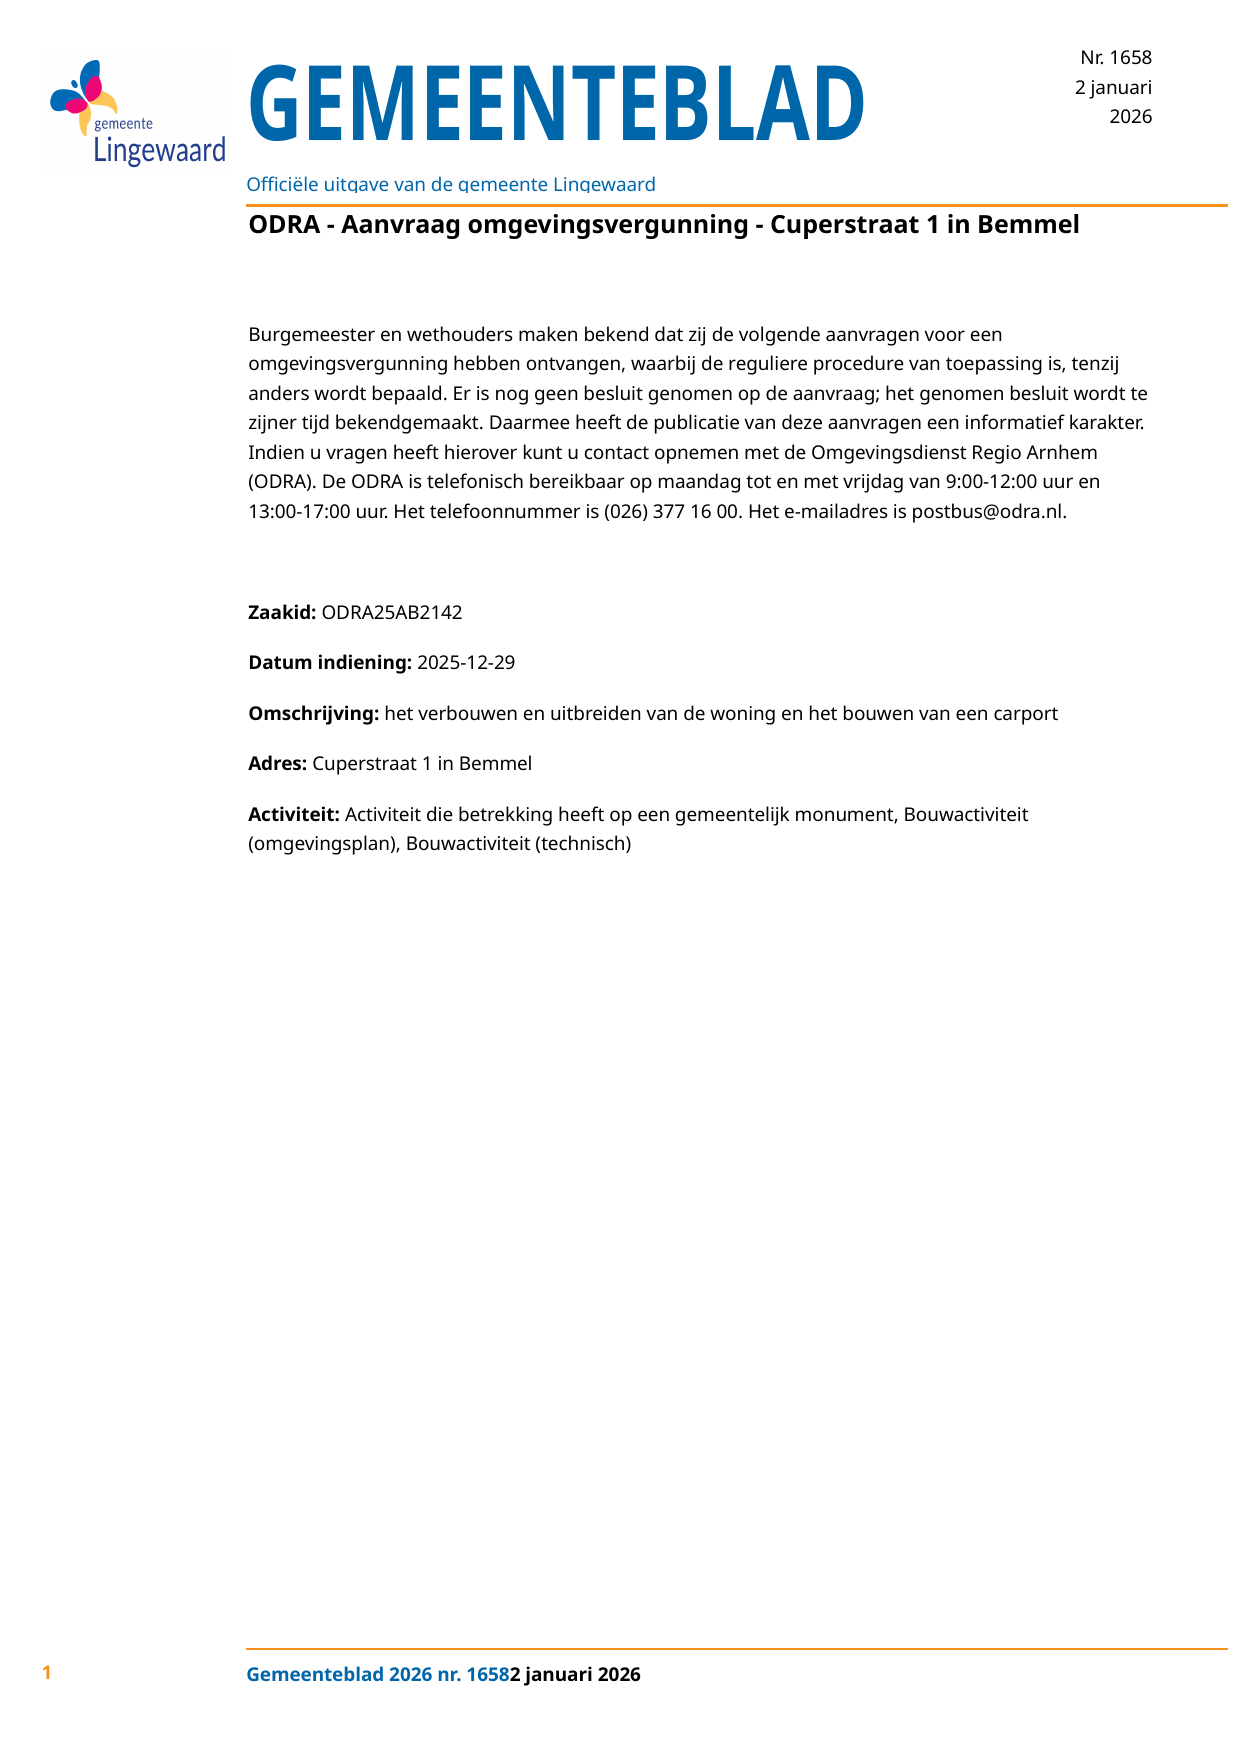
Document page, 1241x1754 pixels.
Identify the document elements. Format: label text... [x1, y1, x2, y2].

text Zaakid: ODRA25AB2142 [248, 599, 1152, 625]
text Omschrijving: het verbouwen en uitbreiden van de woning en het bouwen van een carport [248, 700, 1152, 726]
text ODRA - Aanvraag omgevingsvergunning - Cuperstraat 1 in Bemmel [248, 207, 1152, 241]
text Datum indiening: 2025-12-29 [248, 649, 1152, 675]
text Adres: Cuperstraat 1 in Bemmel [248, 750, 1152, 776]
picture [41, 47, 231, 172]
text Burgemeester en wethouders maken bekend dat zij de volgende aanvragen voor een omgevingsvergunning hebben ontvangen, waarbij de reguliere procedure van toepassing is, tenzij anders wordt bepaald. Er is nog geen besluit genomen op de aanvraag; het genomen besluit wordt te zijner tijd bekendgemaakt. Daarmee heeft de publicatie van deze aanvragen een informatief karakter. Indien u vragen heeft hierover kunt u contact opnemen met de Omgevingsdienst Regio Arnhem (ODRA). De ODRA is telefonisch bereikbaar op maandag tot en met vrijdag van 9:00-12:00 uur en 13:00-17:00 uur. Het telefoonnummer is (026) 377 16 00. Het e-mailadres is postbus@odra.nl. [248, 321, 1152, 524]
text Activiteit: Activiteit die betrekking heeft op een gemeentelijk monument, Bouwactiviteit (omgevingsplan), Bouwactiviteit (technisch) [248, 801, 1152, 856]
